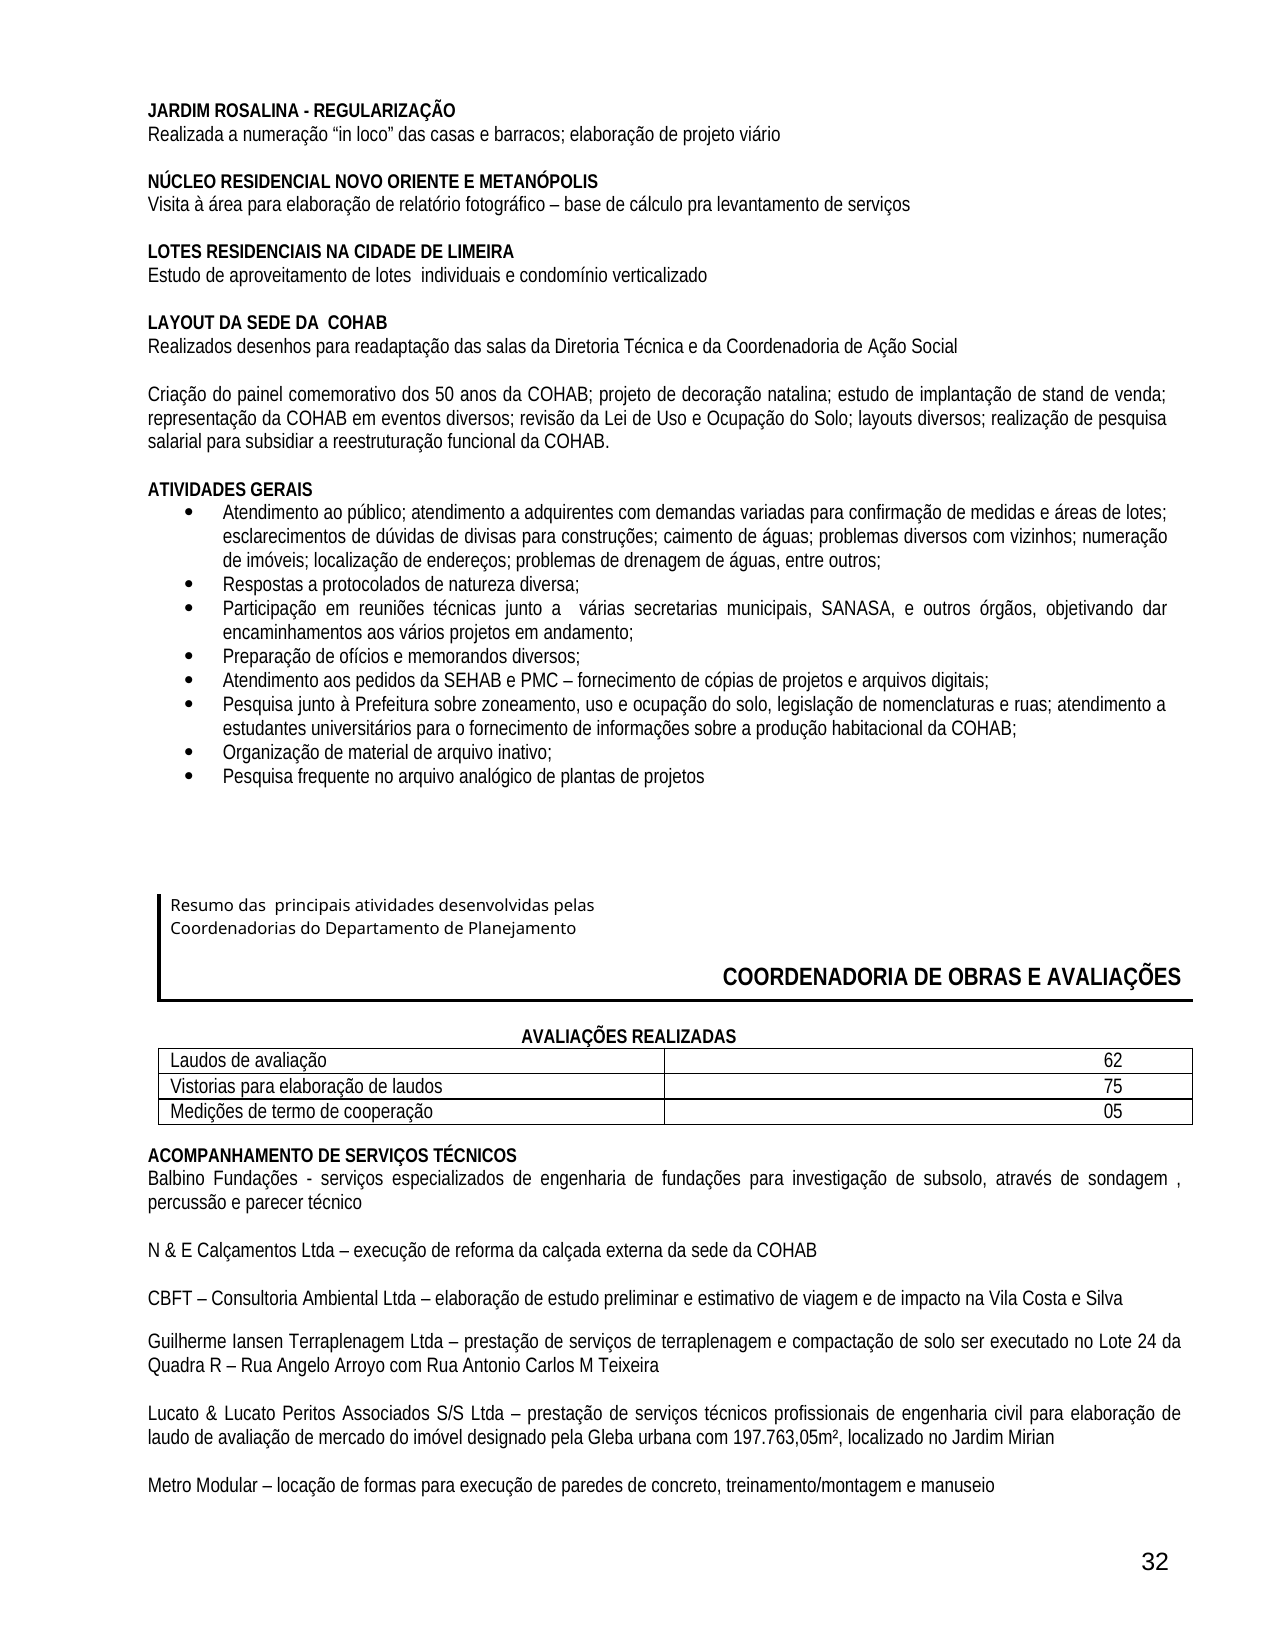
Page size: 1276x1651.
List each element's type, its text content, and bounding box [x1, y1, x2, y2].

list Participação em reuniões técnicas junto a várias secretarias municipais, SANASA, e outros órgãos, objetivando dar encaminhamentos aos vários projetos em andamento; [185, 596, 1169, 644]
text Balbino Fundações - serviços especializados de engenharia de fundações para investigação de subsolo, através de sondagem , percussão e parecer técnico [148, 1166, 1184, 1214]
text Visita à área para elaboração de relatório fotográfico – base de cálculo pra levantamento de serviços [148, 192, 1110, 216]
text Criação do painel comemorativo dos 50 anos da COHAB; projeto de decoração natalina; estudo de implantação de stand de venda; representação da COHAB em eventos diversos; revisão da Lei de Uso e Ocupação do Solo; layouts diversos; realização de pesquisa salarial para subsidiar a reestruturação funcional da COHAB. [148, 382, 1169, 453]
text ACOMPANHAMENTO DE SERVIÇOS TÉCNICOS [148, 1144, 1110, 1166]
list Organização de material de arquivo inativo; [185, 740, 1169, 764]
table_cell Medições de termo de cooperação [159, 1100, 664, 1123]
list Respostas a protocolados de natureza diversa; [185, 572, 1169, 596]
table_cell 75 [665, 1074, 1192, 1098]
text NÚCLEO RESIDENCIAL NOVO ORIENTE E METANÓPOLIS [148, 170, 1110, 192]
list Atendimento aos pedidos da SEHAB e PMC – fornecimento de cópias de projetos e arquivos digitais; [185, 668, 1169, 692]
table_header Laudos de avaliação [159, 1049, 664, 1072]
text Metro Modular – locação de formas para execução de paredes de concreto, treinamento/montagem e manuseio [148, 1473, 1184, 1497]
table_header Resumo das principais atividades desenvolvidas pelas Coordenadorias do Departamento de Planejamento COORDENADORIA DE OBRAS E AVALIAÇÕES [161, 894, 1193, 999]
text Lucato & Lucato Peritos Associados S/S Ltda – prestação de serviços técnicos profissionais de engenharia civil para elaboração de laudo de avaliação de mercado do imóvel designado pela Gleba urbana com 197.763,05m², localizado no Jardim Mirian [148, 1401, 1184, 1449]
text LOTES RESIDENCIAIS NA CIDADE DE LIMEIRA [148, 240, 1110, 263]
list Pesquisa frequente no arquivo analógico de plantas de projetos [185, 764, 1169, 788]
table_header 62 [665, 1049, 1192, 1072]
text AVALIAÇÕES REALIZADAS [148, 1025, 1110, 1047]
list Preparação de ofícios e memorandos diversos; [185, 644, 1169, 668]
text Estudo de aproveitamento de lotes individuais e condomínio verticalizado [148, 263, 1110, 287]
table_cell Vistorias para elaboração de laudos [159, 1074, 664, 1098]
text ATIVIDADES GERAIS [148, 477, 1169, 500]
table_cell 05 [665, 1100, 1192, 1123]
list Pesquisa junto à Prefeitura sobre zoneamento, uso e ocupação do solo, legislação de nomenclaturas e ruas; atendimento a estudantes universitários para o fornecimento de informações sobre a produção habitacional da COHAB; [185, 692, 1169, 740]
text Realizada a numeração “in loco” das casas e barracos; elaboração de projeto viário [148, 122, 1110, 146]
list Atendimento ao público; atendimento a adquirentes com demandas variadas para confirmação de medidas e áreas de lotes; esclarecimentos de dúvidas de divisas para construções; caimento de águas; problemas diversos com vizinhos; numeração de imóveis; localização de endereços; problemas de drenagem de águas, entre outros; [185, 500, 1169, 572]
text Realizados desenhos para readaptação das salas da Diretoria Técnica e da Coordenadoria de Ação Social [148, 334, 1110, 358]
text Guilherme Iansen Terraplenagem Ltda – prestação de serviços de terraplenagem e compactação de solo ser executado no Lote 24 da Quadra R – Rua Angelo Arroyo com Rua Antonio Carlos M Teixeira [148, 1329, 1184, 1377]
text N & E Calçamentos Ltda – execução de reforma da calçada externa da sede da COHAB [148, 1238, 1184, 1262]
text CBFT – Consultoria Ambiental Ltda – elaboração de estudo preliminar e estimativo de viagem e de impacto na Vila Costa e Silva [148, 1286, 1184, 1310]
text LAYOUT DA SEDE DA COHAB [148, 311, 1110, 334]
text JARDIM ROSALINA - REGULARIZAÇÃO [148, 99, 1110, 122]
